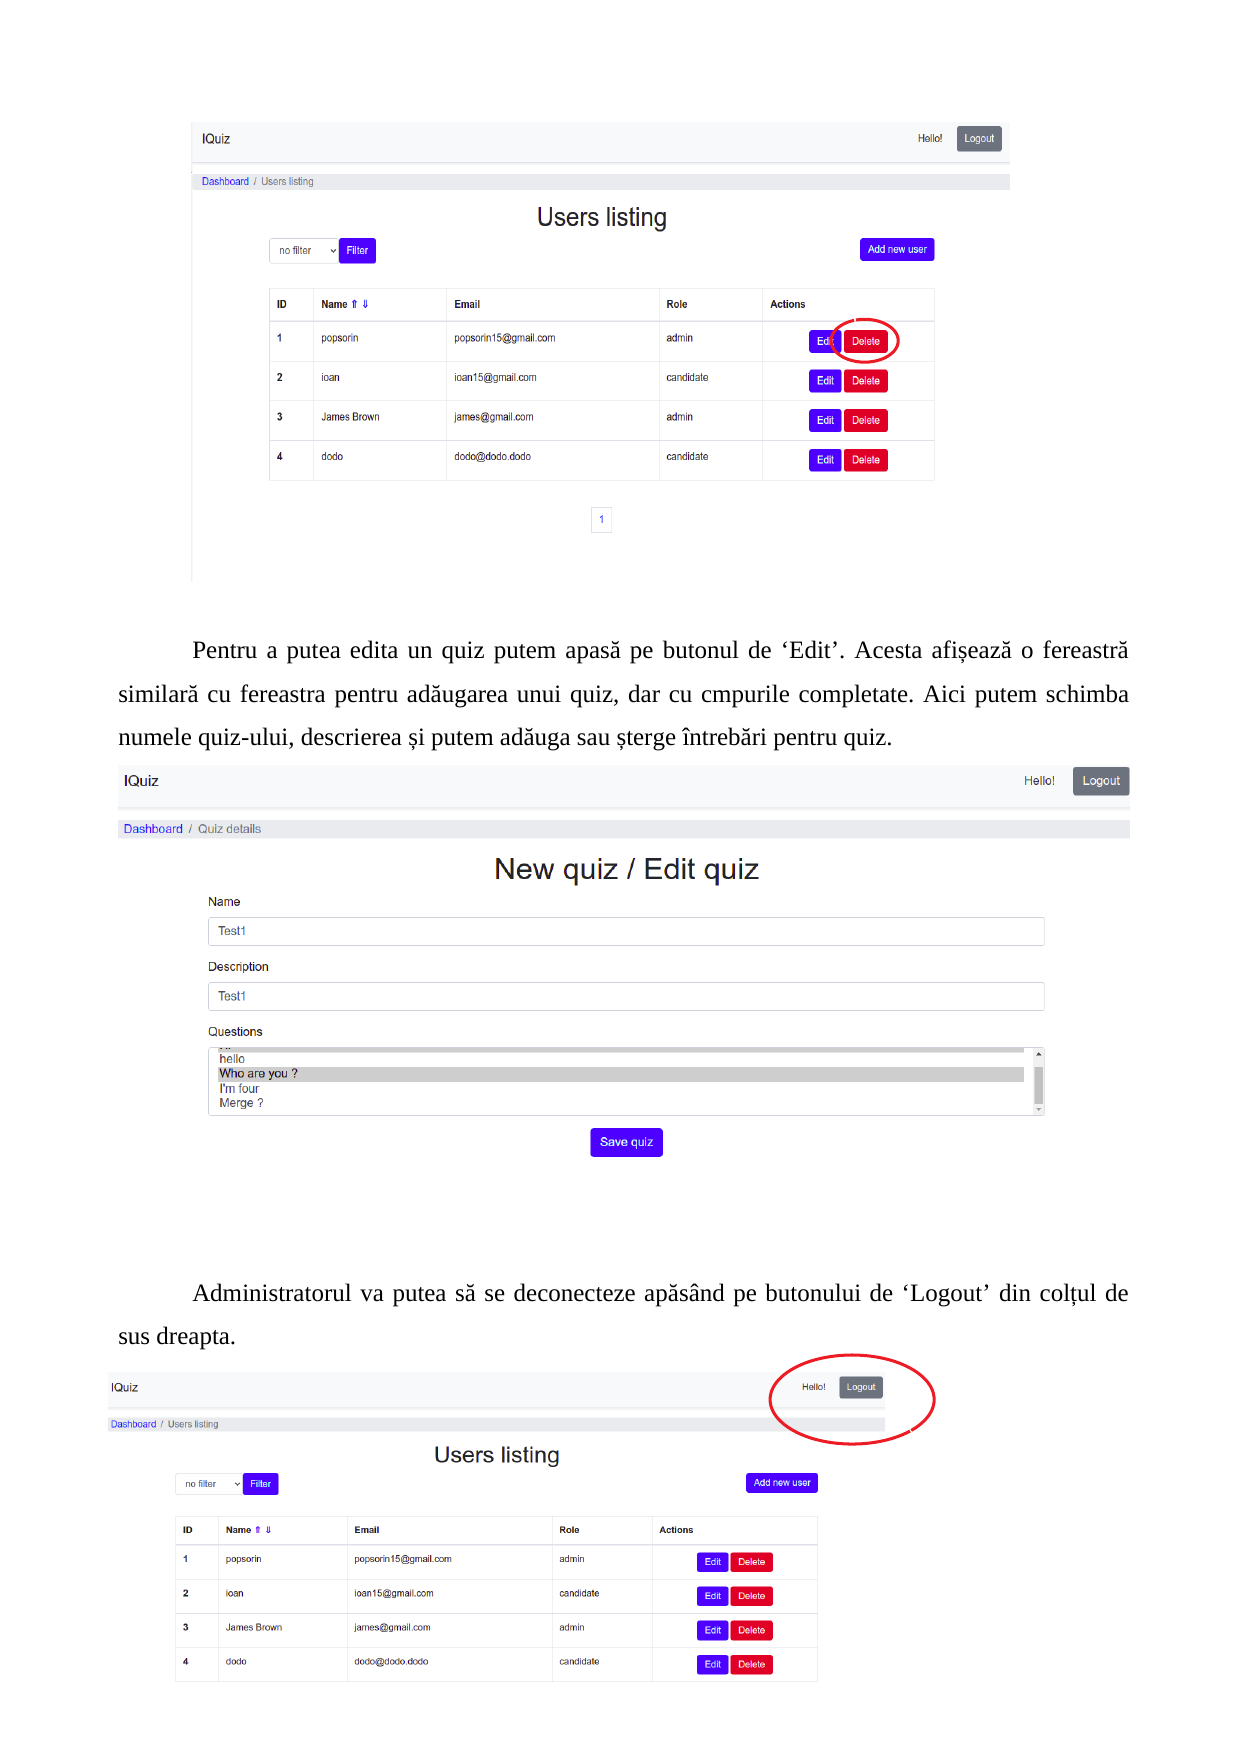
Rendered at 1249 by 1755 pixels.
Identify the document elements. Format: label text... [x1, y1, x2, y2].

text Pentru a putea edita un quiz putem apasă pe butonul de ‘Edit’. Acesta afișează o fereastră similară cu fereastra pentru adăugarea unui quiz, dar cu cmpurile completate. Aici putem schimba numele quiz-ului, descrierea și putem adăuga sau șterge întrebări pentru quiz. [118, 636, 1130, 751]
picture [191, 122, 1010, 582]
picture [118, 765, 1130, 1264]
picture [107, 1372, 886, 1698]
text Administratorul va putea să se deconecteze apăsând pe butonului de ‘Logout’ din colțul de sus dreapta. [118, 1264, 1130, 1349]
picture [772, 1372, 886, 1442]
